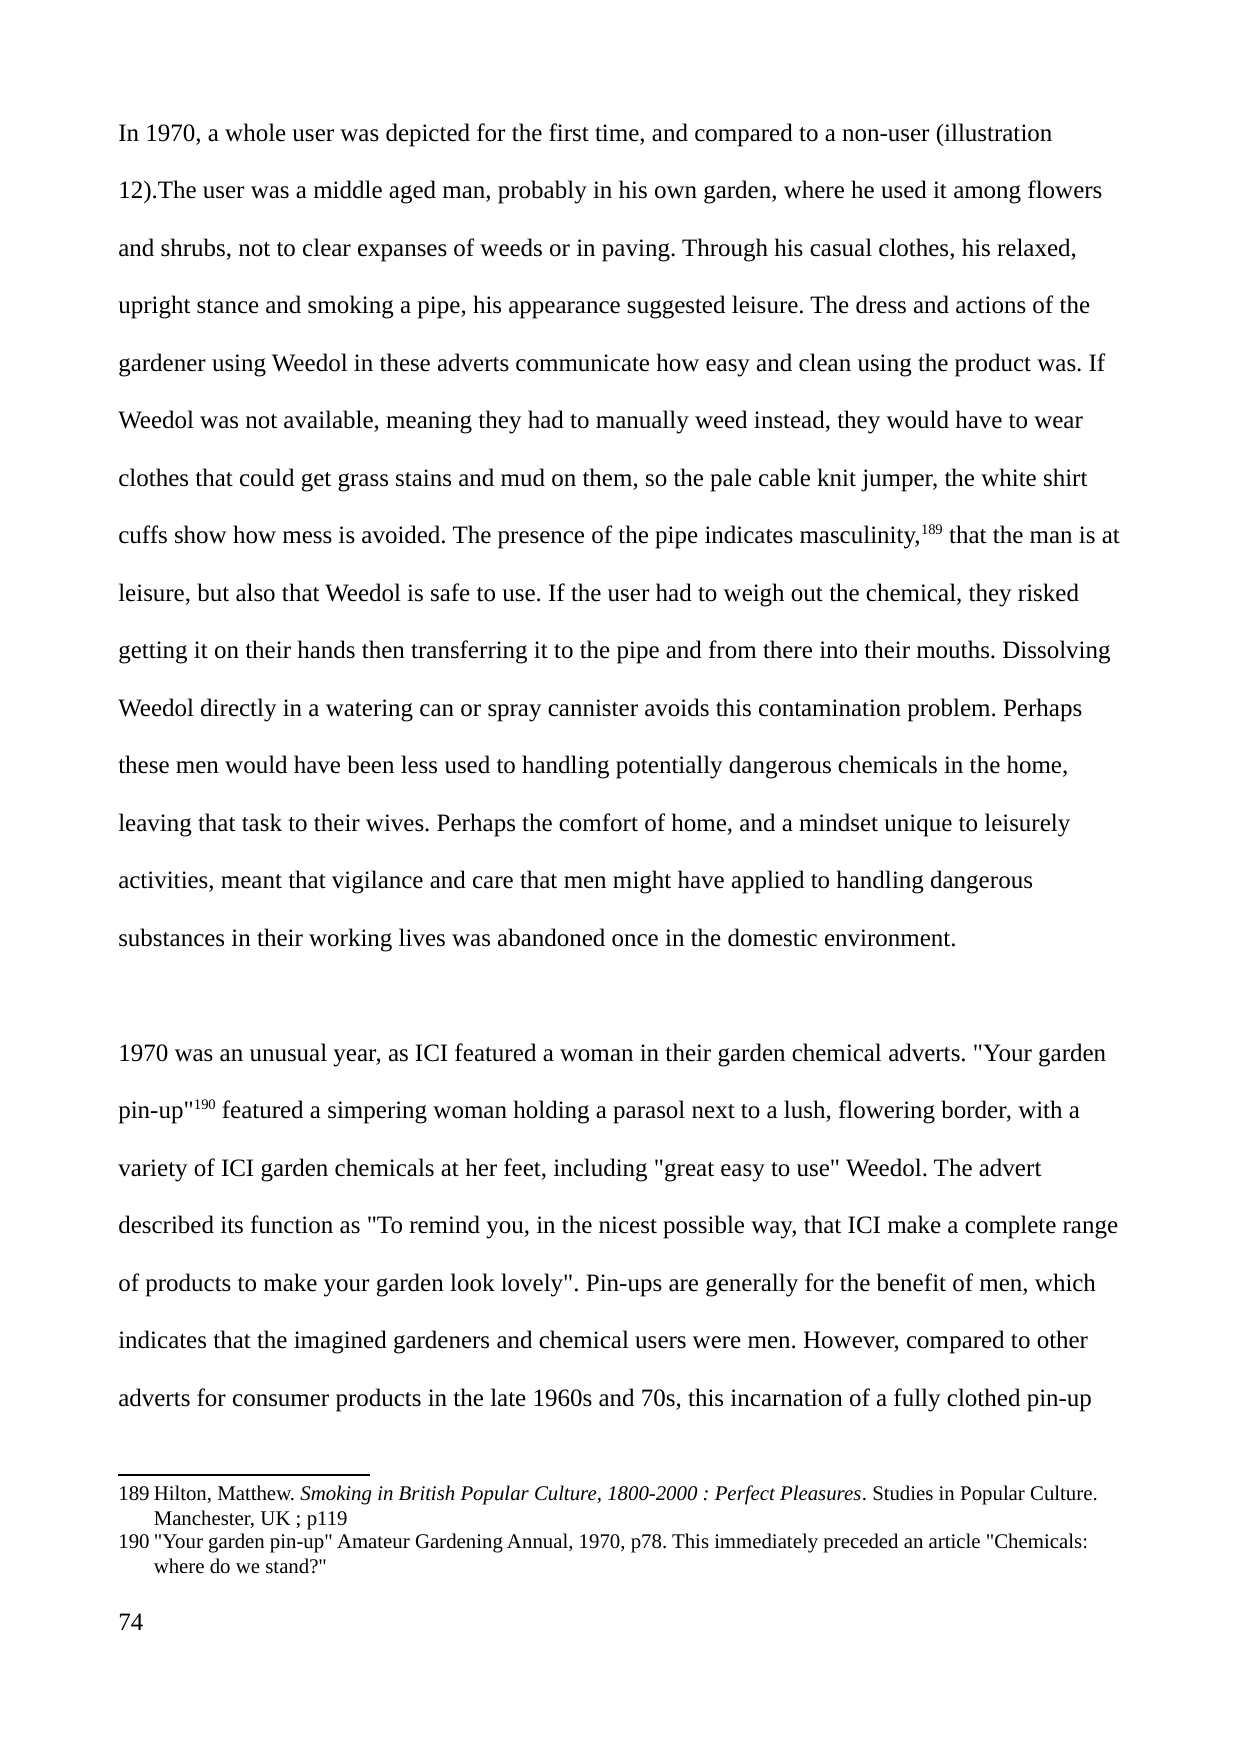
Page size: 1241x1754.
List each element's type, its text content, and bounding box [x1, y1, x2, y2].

text "Your garden pin-up" Amateur Gardening Annual, 1970, p78. This immediately preceded an article "Chemicals: where do we stand?" [118, 1529, 1122, 1578]
text Hilton, Matthew. Smoking in British Popular Culture, 1800-2000 : Perfect Pleasures. Studies in Popular Culture. Manchester, UK ; p119 [118, 1481, 1122, 1529]
text 1970 was an unusual year, as ICI featured a woman in their garden chemical adverts. "Your garden pin-up" featured a simpering woman holding a parasol next to a lush, flowering border, with a variety of ICI garden chemicals at her feet, including "great easy to use" Weedol. The advert described its function as "To remind you, in the nicest possible way, that ICI make a complete range of products to make your garden look lovely". Pin-ups are generally for the benefit of men, which indicates that the imagined gardeners and chemical users were men. However, compared to other adverts for consumer products in the late 1960s and 70s, this incarnation of a fully clothed pin-up [118, 1038, 1122, 1412]
text In 1970, a whole user was depicted for the first time, and compared to a non-user (illustration 12).The user was a middle aged man, probably in his own garden, where he used it among flowers and shrubs, not to clear expanses of weeds or in paving. Through his casual clothes, his relaxed, upright stance and smoking a pipe, his appearance suggested leisure. The dress and actions of the gardener using Weedol in these adverts communicate how easy and clean using the product was. If Weedol was not available, meaning they had to manually weed instead, they would have to wear clothes that could get grass stains and mud on them, so the pale cable knit jumper, the white shirt cuffs show how mess is avoided. The presence of the pipe indicates masculinity, that the man is at leisure, but also that Weedol is safe to use. If the user had to weigh out the chemical, they risked getting it on their hands then transferring it to the pipe and from there into their mouths. Dissolving Weedol directly in a watering can or spray cannister avoids this contamination problem. Perhaps these men would have been less used to handling potentially dangerous chemicals in the home, leaving that task to their wives. Perhaps the comfort of home, and a mindset unique to leisurely activities, meant that vigilance and care that men might have applied to handling dangerous substances in their working lives was abandoned once in the domestic environment. [118, 118, 1122, 952]
